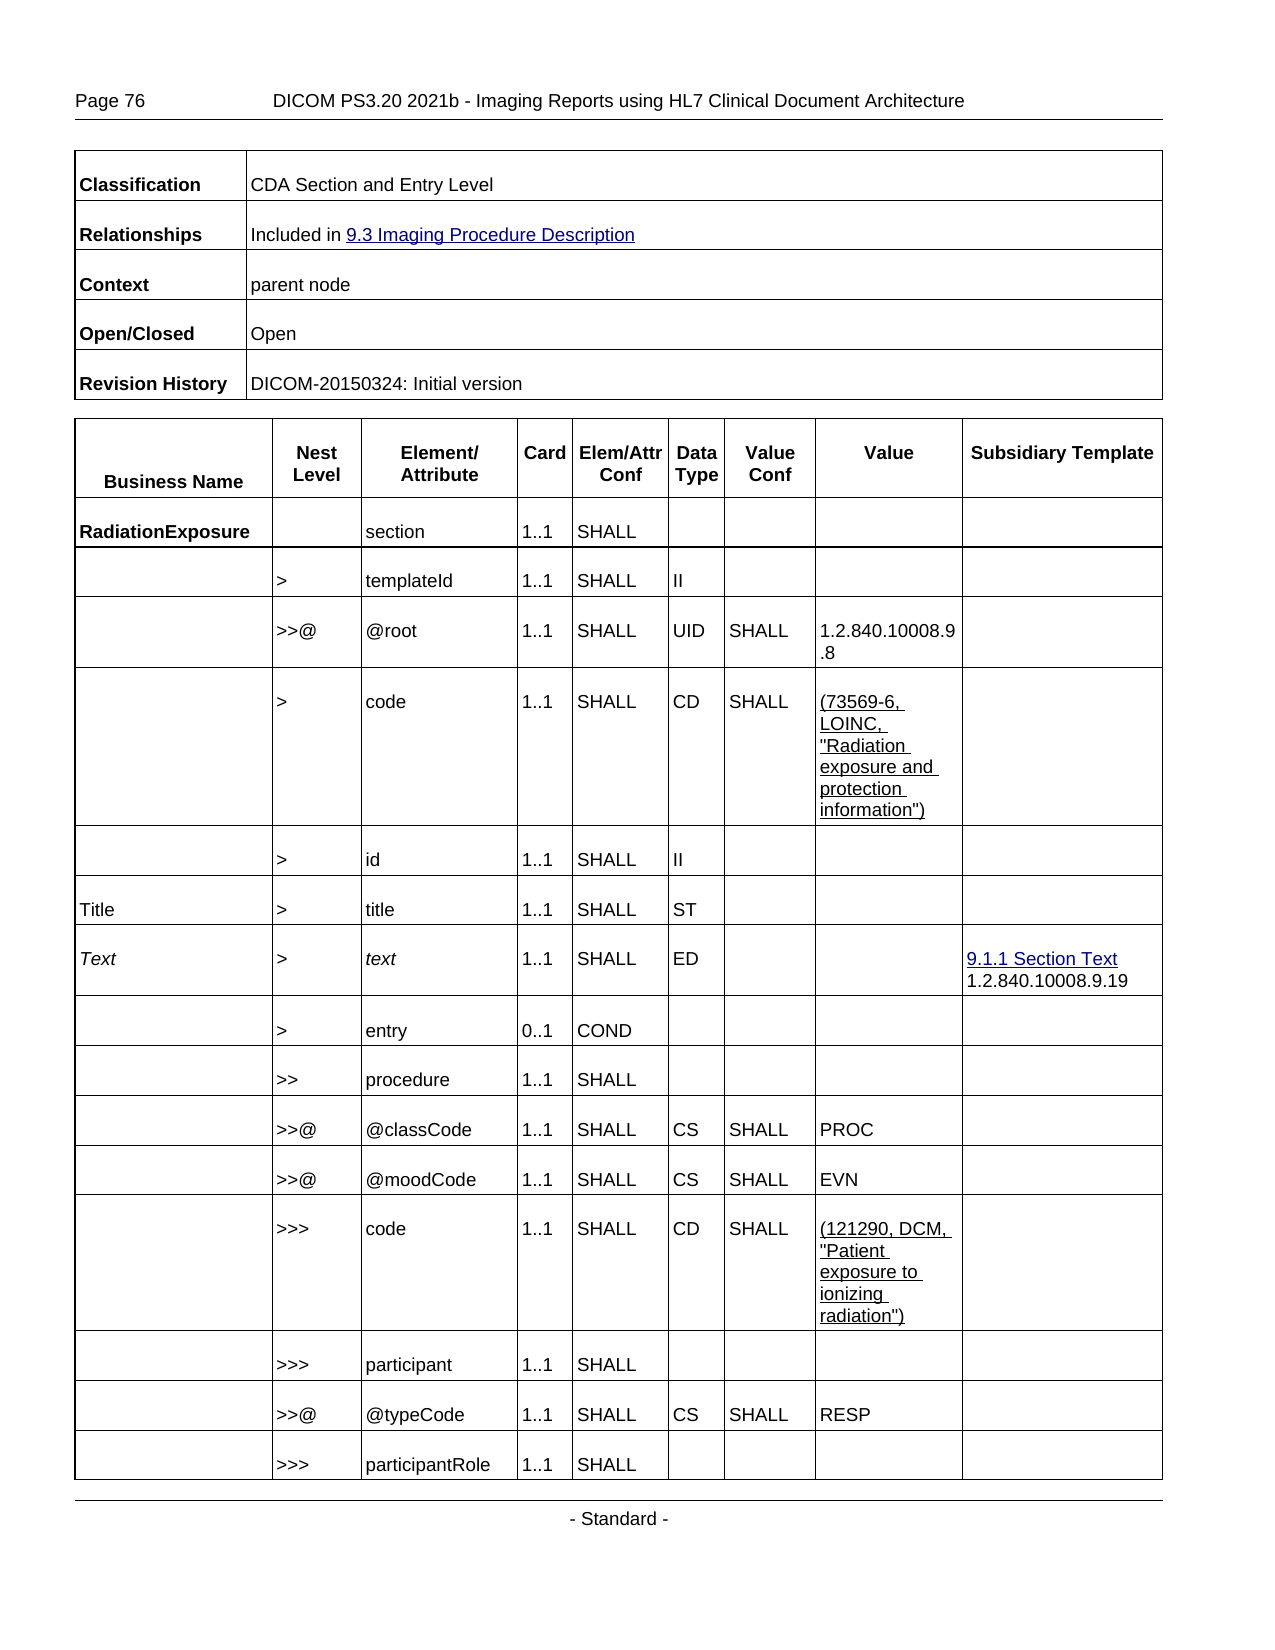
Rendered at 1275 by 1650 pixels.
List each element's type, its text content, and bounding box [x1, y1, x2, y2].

table_cell 1..1 [518, 548, 572, 596]
table_cell SHALL [573, 1431, 668, 1479]
table_header Card [518, 419, 572, 497]
table_cell [725, 1431, 815, 1479]
table_cell [963, 548, 1162, 596]
table_cell 1..1 [518, 668, 572, 825]
table_cell [963, 1096, 1162, 1144]
table_header Data Type [669, 419, 724, 497]
table_cell [963, 1331, 1162, 1380]
table_cell SHALL [573, 1096, 668, 1144]
table_cell 1..1 [518, 876, 572, 924]
table_cell RESP [816, 1381, 962, 1429]
table_cell Title [76, 876, 272, 924]
table_cell DICOM-20150324: Initial version [247, 350, 1162, 398]
table_cell text [362, 925, 517, 995]
table_cell 1..1 [518, 1431, 572, 1479]
table_cell >>> [273, 1195, 361, 1330]
table_cell COND [573, 996, 668, 1045]
table_cell [816, 548, 962, 596]
table_cell Relationships [76, 201, 246, 249]
table_cell [963, 876, 1162, 924]
table_cell [963, 668, 1162, 825]
table_cell II [669, 548, 724, 596]
table_cell [725, 826, 815, 874]
table_cell 1..1 [518, 1331, 572, 1380]
table_cell 1..1 [518, 597, 572, 667]
table_cell [963, 1431, 1162, 1479]
table_cell 1..1 [518, 498, 572, 546]
table_cell title [362, 876, 517, 924]
table_cell >>@ [273, 597, 361, 667]
table_header Business Name [76, 419, 272, 497]
table_cell [273, 498, 361, 546]
table_cell SHALL [573, 597, 668, 667]
table_cell [669, 1046, 724, 1095]
table_cell [816, 1046, 962, 1095]
table_cell CD [669, 1195, 724, 1330]
table_cell [725, 925, 815, 995]
table_cell code [362, 1195, 517, 1330]
table_cell [725, 1046, 815, 1095]
table_cell [76, 668, 272, 825]
table_cell SHALL [725, 668, 815, 825]
table_cell [816, 1431, 962, 1479]
table_cell > [273, 668, 361, 825]
table_cell SHALL [725, 597, 815, 667]
table_cell [816, 498, 962, 546]
table_cell CS [669, 1381, 724, 1429]
table_header Element/​Attribute [362, 419, 517, 497]
table_cell SHALL [573, 1046, 668, 1095]
table_cell [669, 1331, 724, 1380]
table_cell CS [669, 1146, 724, 1194]
table_cell SHALL [573, 548, 668, 596]
table_cell [963, 597, 1162, 667]
table_cell @classCode [362, 1096, 517, 1144]
table_cell Included in 9.3 Imaging Procedure Description [247, 201, 1162, 249]
table_cell ED [669, 925, 724, 995]
table_header Subsidiary Template [963, 419, 1162, 497]
table_cell II [669, 826, 724, 874]
table_cell [76, 597, 272, 667]
table_cell [76, 996, 272, 1045]
table_cell [963, 498, 1162, 546]
table_cell >>@ [273, 1096, 361, 1144]
table_cell [816, 826, 962, 874]
table_cell Text [76, 925, 272, 995]
table_cell SHALL [725, 1146, 815, 1194]
table_cell SHALL [573, 925, 668, 995]
table_cell entry [362, 996, 517, 1045]
table_cell [76, 1331, 272, 1380]
table_cell SHALL [725, 1096, 815, 1144]
table_cell (121290, DCM, "Patient exposure to ionizing radiation") [816, 1195, 962, 1330]
table_cell CS [669, 1096, 724, 1144]
table_cell [76, 1046, 272, 1095]
table_cell EVN [816, 1146, 962, 1194]
table_cell > [273, 925, 361, 995]
table_cell 1..1 [518, 1381, 572, 1429]
table_cell SHALL [573, 498, 668, 546]
table_cell [725, 876, 815, 924]
table_cell SHALL [573, 1381, 668, 1429]
table_cell [76, 1381, 272, 1429]
table_cell >> [273, 1046, 361, 1095]
table_cell SHALL [573, 876, 668, 924]
table_cell Context [76, 250, 246, 299]
table_cell [963, 1146, 1162, 1194]
table_cell code [362, 668, 517, 825]
table_cell [963, 1046, 1162, 1095]
table_cell > [273, 876, 361, 924]
table_cell participant [362, 1331, 517, 1380]
table_cell SHALL [725, 1381, 815, 1429]
table_cell 1..1 [518, 1096, 572, 1144]
table_cell [963, 1195, 1162, 1330]
table_cell Open/Closed [76, 300, 246, 349]
table_cell procedure [362, 1046, 517, 1095]
table_cell [816, 876, 962, 924]
table_cell [76, 1096, 272, 1144]
table_cell parent node [247, 250, 1162, 299]
table_cell > [273, 826, 361, 874]
table_header Elem/Attr Conf [573, 419, 668, 497]
table_cell @moodCode [362, 1146, 517, 1194]
table_cell Radiation​Exposure [76, 498, 272, 546]
table_cell 1..1 [518, 925, 572, 995]
table_cell [963, 996, 1162, 1045]
table_cell [725, 996, 815, 1045]
table_cell [669, 498, 724, 546]
table_cell [963, 1381, 1162, 1429]
table_cell @root [362, 597, 517, 667]
table_cell [76, 826, 272, 874]
table_cell [816, 925, 962, 995]
table_header Nest Level [273, 419, 361, 497]
table_cell SHALL [725, 1195, 815, 1330]
table_cell CD [669, 668, 724, 825]
table_cell [725, 548, 815, 596]
table_cell >>> [273, 1331, 361, 1380]
table_cell ST [669, 876, 724, 924]
table_cell >>> [273, 1431, 361, 1479]
table_cell id [362, 826, 517, 874]
table_cell CDA Section and Entry Level [247, 151, 1162, 200]
table_cell [76, 1146, 272, 1194]
table_cell UID [669, 597, 724, 667]
table_cell [76, 548, 272, 596]
table_cell > [273, 548, 361, 596]
table_cell participant​Role [362, 1431, 517, 1479]
table_cell SHALL [573, 826, 668, 874]
table_cell (73569-6, LOINC, "Radiation exposure and protection information") [816, 668, 962, 825]
table_cell [669, 1431, 724, 1479]
table_cell 1..1 [518, 1046, 572, 1095]
table_cell SHALL [573, 1195, 668, 1330]
table_cell Open [247, 300, 1162, 349]
table_cell [725, 1331, 815, 1380]
table_cell [725, 498, 815, 546]
table_cell Classification [76, 151, 246, 200]
table_cell template​Id [362, 548, 517, 596]
table_cell 1..1 [518, 826, 572, 874]
table_cell PROC [816, 1096, 962, 1144]
table_cell SHALL [573, 1146, 668, 1194]
table_header Value Conf [725, 419, 815, 497]
table_cell 0..1 [518, 996, 572, 1045]
table_cell section [362, 498, 517, 546]
table_cell [963, 826, 1162, 874]
table_cell > [273, 996, 361, 1045]
table_cell @typeCode [362, 1381, 517, 1429]
table_cell 1..1 [518, 1195, 572, 1330]
table_cell SHALL [573, 668, 668, 825]
table_cell >>@ [273, 1381, 361, 1429]
table_cell [669, 996, 724, 1045]
table_cell >>@ [273, 1146, 361, 1194]
table_cell [816, 1331, 962, 1380]
table_cell SHALL [573, 1331, 668, 1380]
table_cell 1.2.840.10008.9.8 [816, 597, 962, 667]
table_cell [76, 1195, 272, 1330]
table_cell [816, 996, 962, 1045]
table_cell Revision History [76, 350, 246, 398]
table_header Value [816, 419, 962, 497]
table_cell 1..1 [518, 1146, 572, 1194]
table_cell [76, 1431, 272, 1479]
table_cell 9.1.1 Section Text 1.2.840.10008.9.19 [963, 925, 1162, 995]
